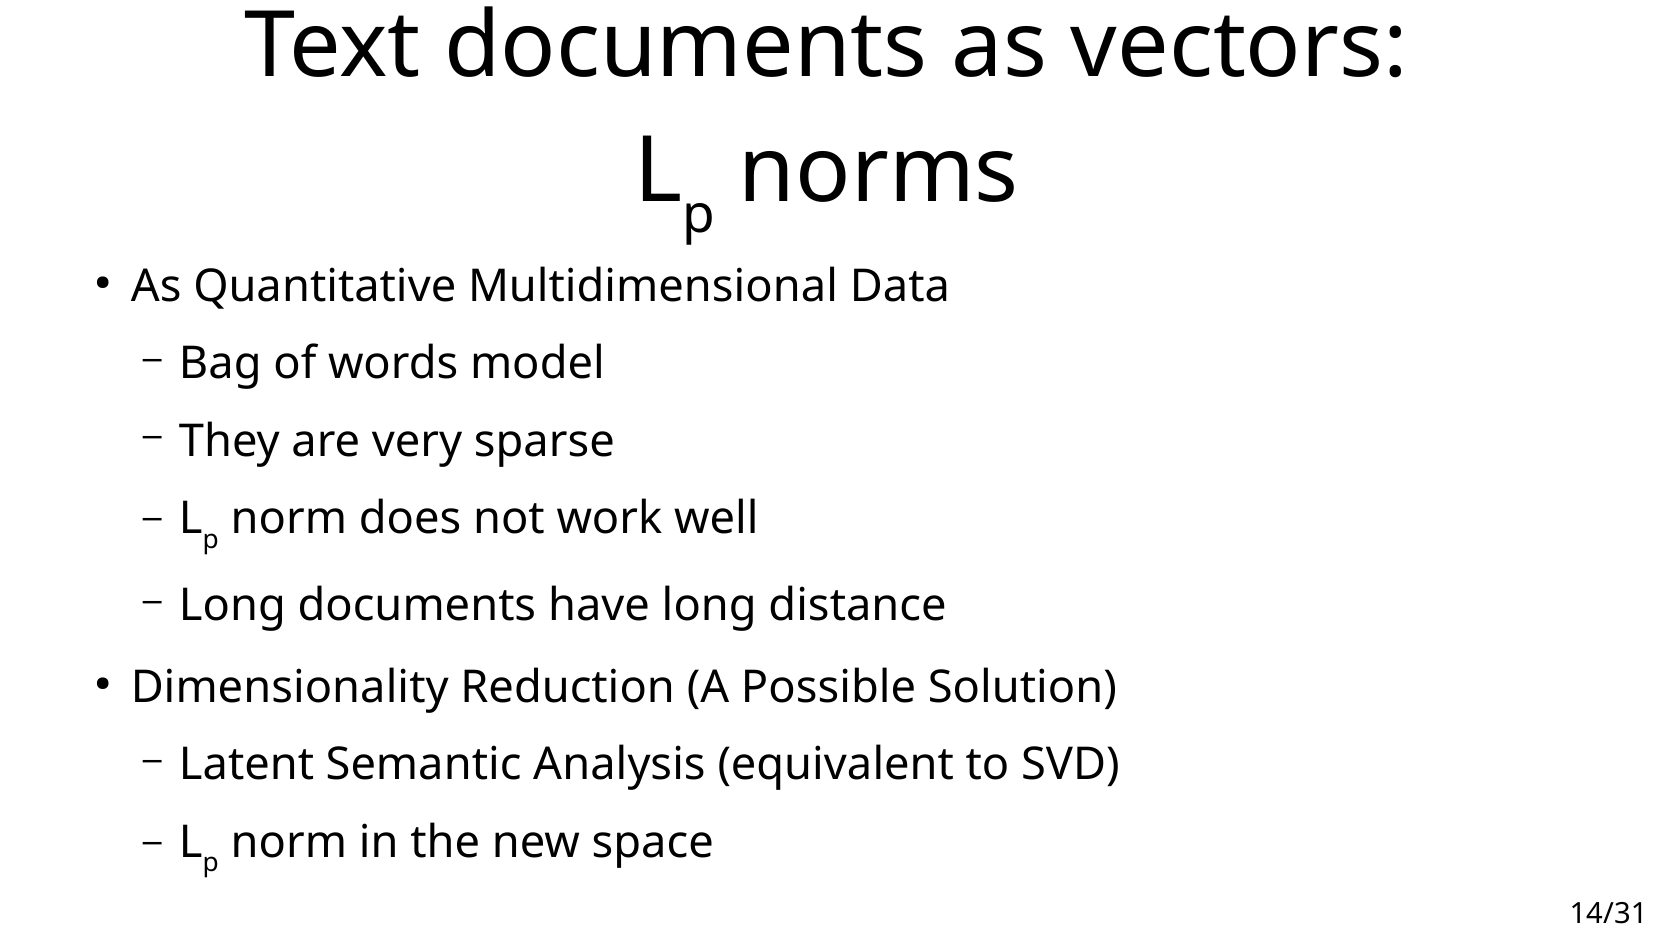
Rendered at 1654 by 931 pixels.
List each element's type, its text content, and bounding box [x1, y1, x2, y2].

title Text documents as vectors: Lp norms [82, 0, 1571, 253]
list As Quantitative Multidimensional Data Bag of words model They are very sparse Lp norm does not work well Long documents have long distance Dimensionality Reduction (A Possible Solution) Latent Semantic Analysis (equivalent to SVD) Lp norm in the new space [82, 253, 1571, 886]
